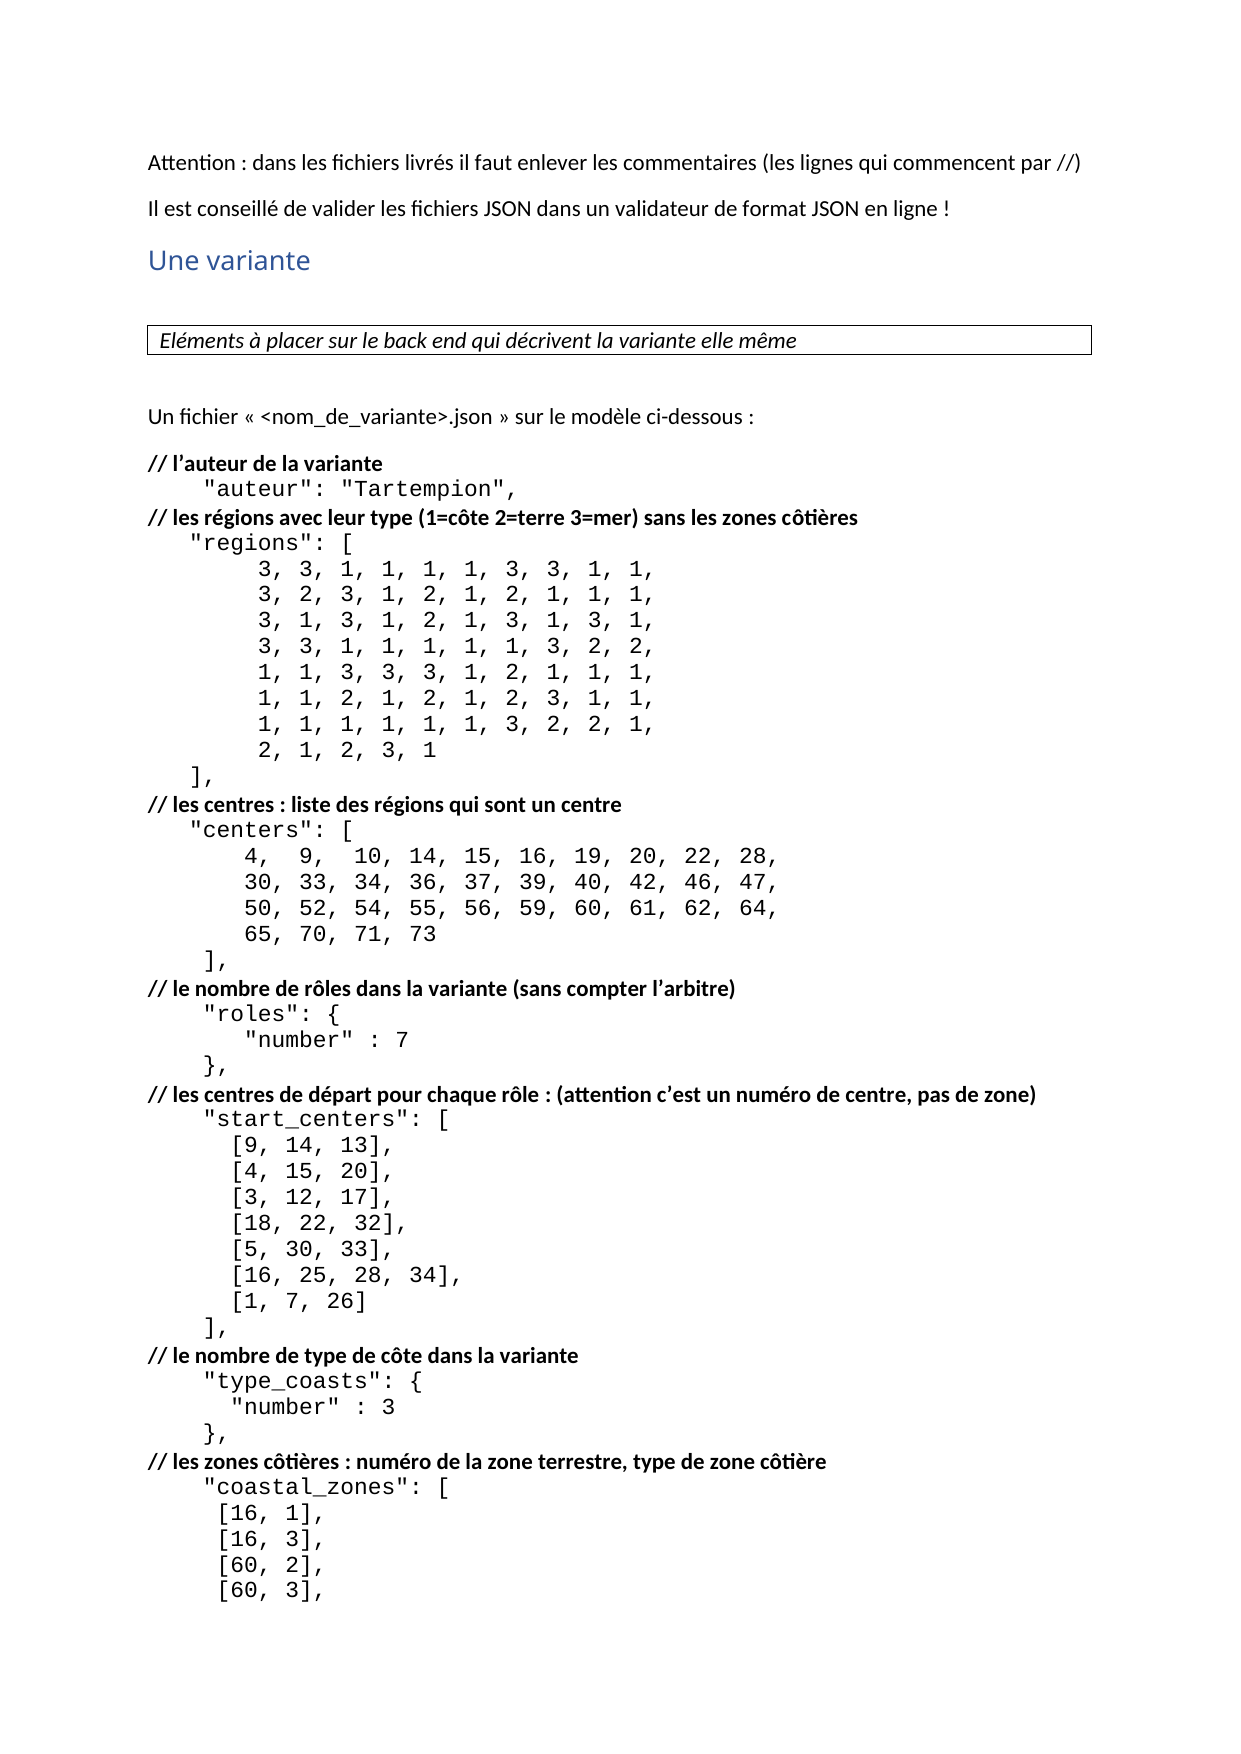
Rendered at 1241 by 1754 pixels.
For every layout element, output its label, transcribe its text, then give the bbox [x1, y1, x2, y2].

text "auteur": "Tartempion", [148, 477, 1093, 503]
text 2, 1, 2, 3, 1 [148, 738, 1093, 764]
text 3, 3, 1, 1, 1, 1, 3, 3, 1, 1, [148, 557, 1093, 583]
text [5, 30, 33], [148, 1237, 1093, 1263]
text ], [148, 948, 1093, 974]
text "type_coasts": { [148, 1369, 1093, 1395]
text "roles": { [148, 1002, 1093, 1028]
text // le nombre de rôles dans la variante (sans compter l’arbitre) [148, 974, 1093, 1002]
table_header Eléments à placer sur le back end qui décrivent la variante elle même [148, 326, 1091, 354]
text [60, 2], [148, 1553, 1093, 1579]
subtitle Une variante [148, 241, 1093, 278]
text }, [148, 1054, 1093, 1080]
text ], [148, 764, 1093, 790]
text 1, 1, 1, 1, 1, 1, 3, 2, 2, 1, [148, 712, 1093, 738]
text 50, 52, 54, 55, 56, 59, 60, 61, 62, 64, [148, 896, 1093, 922]
text Il est conseillé de valider les fichiers JSON dans un validateur de format JSON en ligne ! [148, 194, 1093, 222]
text 3, 1, 3, 1, 2, 1, 3, 1, 3, 1, [148, 609, 1093, 635]
text // les zones côtières : numéro de la zone terrestre, type de zone côtière [148, 1447, 1093, 1475]
text Un fichier « <nom_de_variante>.json » sur le modèle ci-dessous : [148, 402, 1093, 430]
text }, [148, 1421, 1093, 1447]
text "regions": [ [148, 531, 1093, 557]
text // l’auteur de la variante [148, 449, 1093, 477]
text // les régions avec leur type (1=côte 2=terre 3=mer) sans les zones côtières [148, 503, 1093, 531]
text [60, 3], [148, 1579, 1093, 1605]
text 4, 9, 10, 14, 15, 16, 19, 20, 22, 28, [148, 844, 1093, 870]
text 3, 3, 1, 1, 1, 1, 1, 3, 2, 2, [148, 635, 1093, 661]
text "coastal_zones": [ [148, 1475, 1093, 1501]
text 30, 33, 34, 36, 37, 39, 40, 42, 46, 47, [148, 870, 1093, 896]
text "start_centers": [ [148, 1108, 1093, 1134]
text // les centres : liste des régions qui sont un centre [148, 790, 1093, 818]
text [16, 1], [148, 1501, 1093, 1527]
text [1, 7, 26] [148, 1289, 1093, 1315]
text // le nombre de type de côte dans la variante [148, 1341, 1093, 1369]
text "number" : 7 [148, 1028, 1093, 1054]
text [16, 25, 28, 34], [148, 1263, 1093, 1289]
text // les centres de départ pour chaque rôle : (attention c’est un numéro de centre, pas de zone) [148, 1080, 1093, 1108]
text 65, 70, 71, 73 [148, 922, 1093, 948]
text "number" : 3 [148, 1395, 1093, 1421]
text 1, 1, 3, 3, 3, 1, 2, 1, 1, 1, [148, 661, 1093, 687]
text [18, 22, 32], [148, 1212, 1093, 1237]
text "centers": [ [148, 818, 1093, 844]
text 1, 1, 2, 1, 2, 1, 2, 3, 1, 1, [148, 687, 1093, 712]
text [16, 3], [148, 1527, 1093, 1553]
text Attention : dans les fichiers livrés il faut enlever les commentaires (les lignes qui commencent par //) [148, 148, 1093, 176]
text [4, 15, 20], [148, 1160, 1093, 1186]
text [3, 12, 17], [148, 1186, 1093, 1212]
text 3, 2, 3, 1, 2, 1, 2, 1, 1, 1, [148, 583, 1093, 609]
text [9, 14, 13], [148, 1134, 1093, 1160]
text ], [148, 1315, 1093, 1341]
